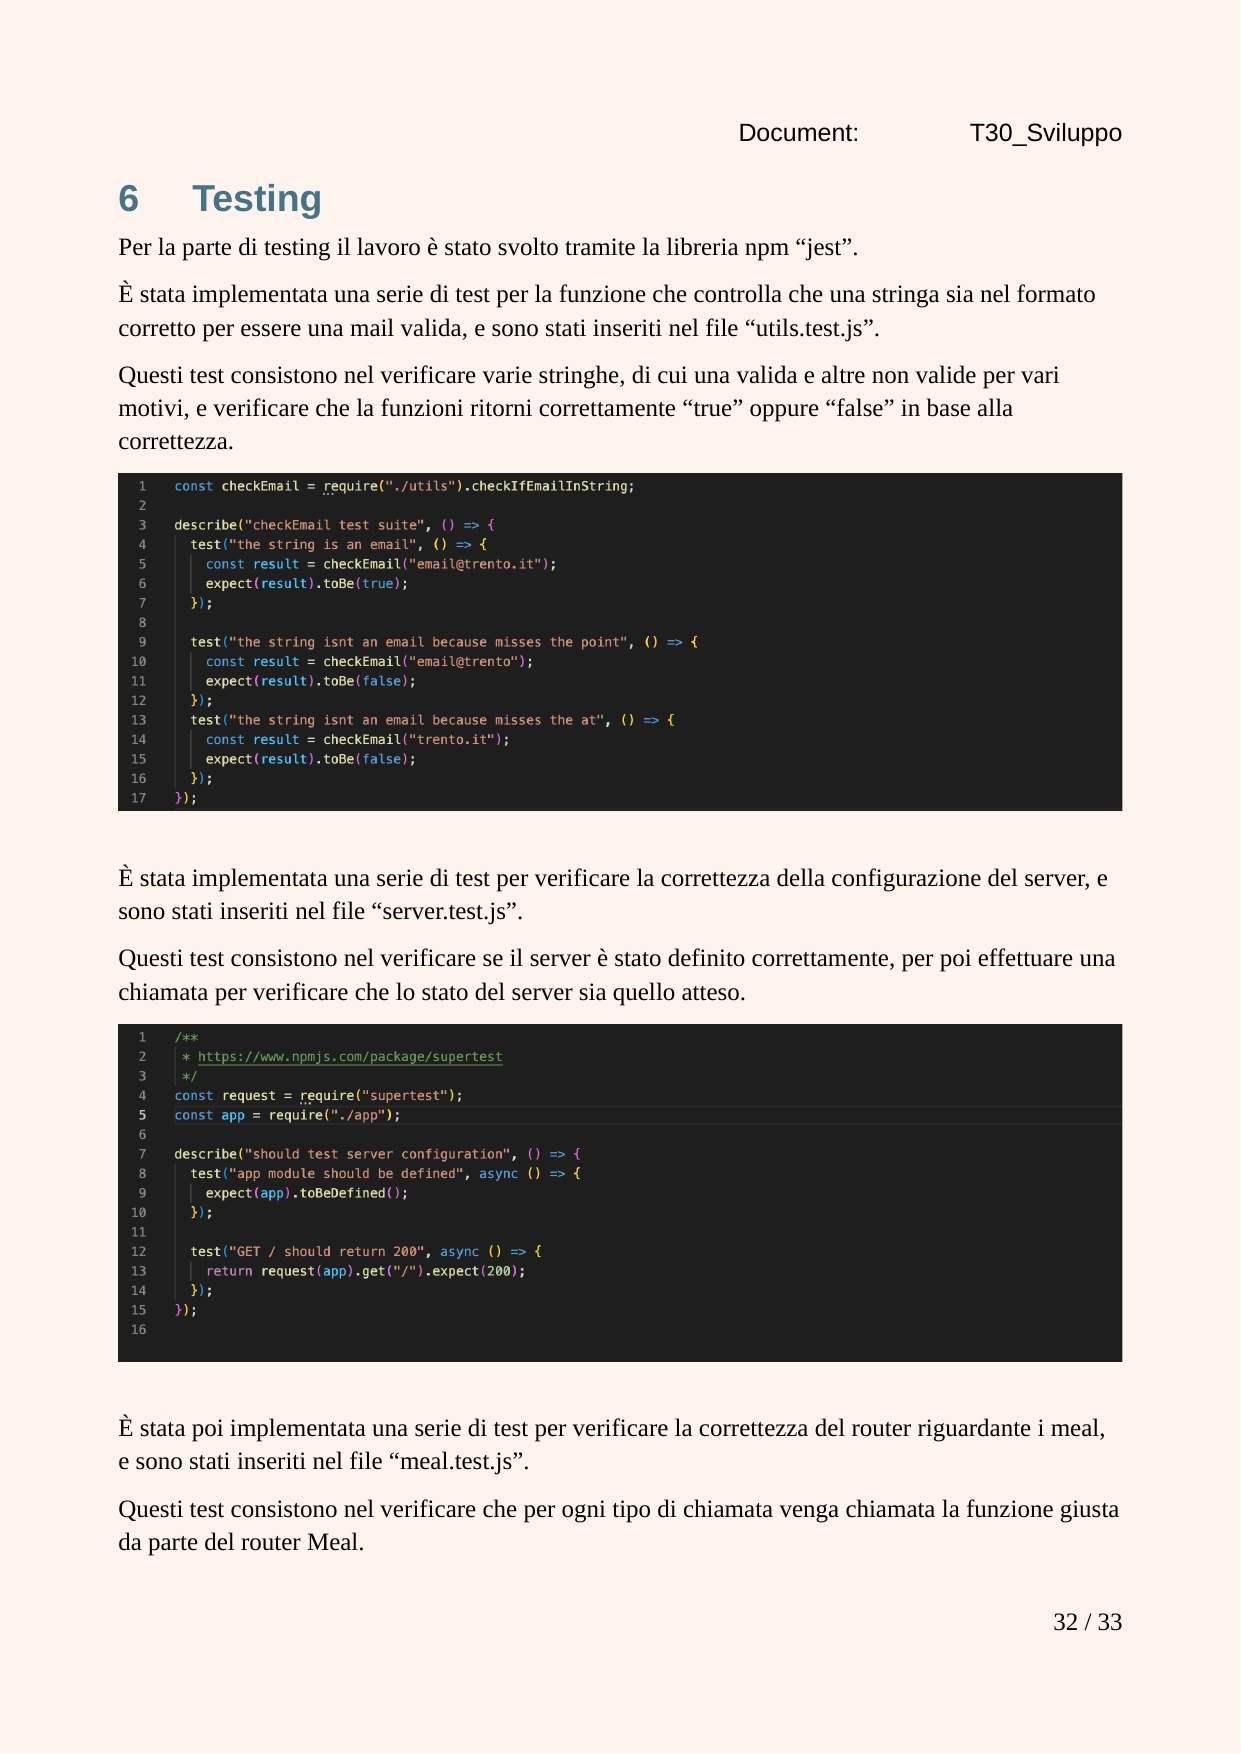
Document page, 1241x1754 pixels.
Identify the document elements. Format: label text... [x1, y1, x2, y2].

text È stata poi implementata una serie di test per verificare la correttezza del router riguardante i meal, e sono stati inseriti nel file “meal.test.js”. [118, 1413, 1122, 1475]
text È stata implementata una serie di test per la funzione che controlla che una stringa sia nel formato corretto per essere una mail valida, e sono stati inseriti nel file “utils.test.js”. [118, 279, 1122, 341]
text È stata implementata una serie di test per verificare la correttezza della configurazione del server, e sono stati inseriti nel file “server.test.js”. [118, 863, 1122, 925]
text Questi test consistono nel verificare varie stringhe, di cui una valida e altre non valide per vari motivi, e verificare che la funzioni ritorni correttamente “true” oppure “false” in base alla correttezza. [118, 360, 1122, 455]
text Questi test consistono nel verificare se il server è stato definito correttamente, per poi effettuare una chiamata per verificare che lo stato del server sia quello atteso. [118, 943, 1122, 1005]
picture [118, 473, 1123, 811]
text Per la parte di testing il lavoro è stato svolto tramite la libreria npm “jest”. [118, 232, 1122, 261]
text Questi test consistono nel verificare che per ogni tipo di chiamata venga chiamata la funzione giusta da parte del router Meal. [118, 1494, 1122, 1556]
subtitle Testing [118, 176, 1122, 219]
picture [118, 1024, 1123, 1362]
